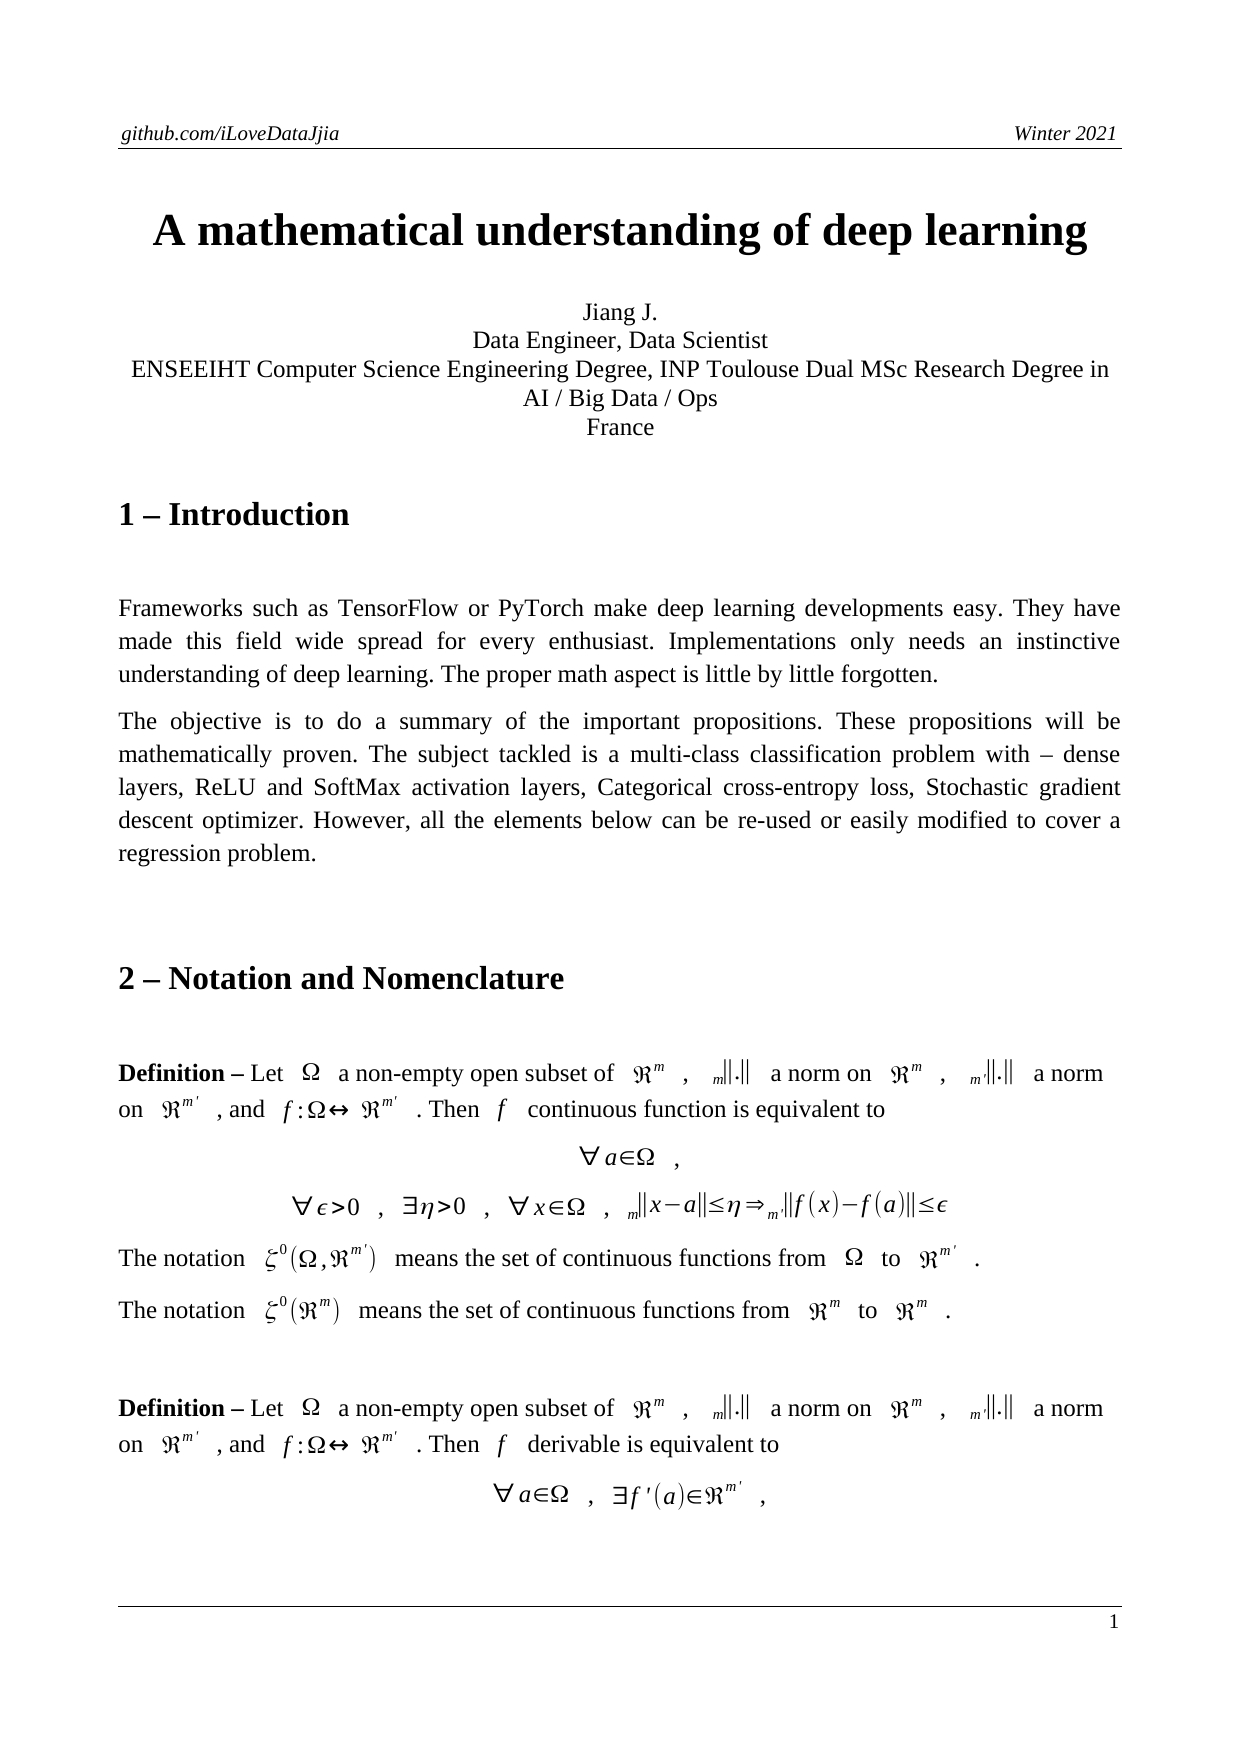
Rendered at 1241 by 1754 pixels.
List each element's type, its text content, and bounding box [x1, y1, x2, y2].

text The notationmeans the set of continuous functions fromto. [118, 1241, 1122, 1274]
text Definition – Leta non-empty open subset of, a norm on, a norm on, and. Thenderivable is equivalent to [118, 1392, 1122, 1459]
text ,, [118, 1478, 1122, 1511]
text ENSEEIHT Computer Science Engineering Degree, INP Toulouse Dual MSc Research Degree in AI / Big Data / Ops [118, 354, 1122, 412]
text Data Engineer, Data Scientist [118, 326, 1122, 354]
subtitle 1 – Introduction [118, 494, 1122, 533]
text , [118, 1143, 1122, 1171]
text Jiang J. [118, 297, 1122, 326]
subtitle 2 – Notation and Nomenclature [118, 959, 1122, 997]
text The notationmeans the set of continuous functions fromto. [118, 1293, 1122, 1326]
text France [118, 412, 1122, 441]
text ,,, [118, 1190, 1122, 1222]
text Definition – Leta non-empty open subset of, a norm on, a norm on, and. Thencontinuous function is equivalent to [118, 1057, 1122, 1124]
text The objective is to do a summary of the important propositions. These propositions will be mathematically proven. The subject tackled is a multi-class classification problem with – dense layers, ReLU and SoftMax activation layers, Categorical cross-entropy loss, Stochastic gradient descent optimizer. However, all the elements below can be re-used or easily modified to cover a regression problem. [118, 706, 1122, 867]
title A mathematical understanding of deep learning [118, 203, 1122, 256]
text Frameworks such as TensorFlow or PyTorch make deep learning developments easy. They have made this field wide spread for every enthusiast. Implementations only needs an instinctive understanding of deep learning. The proper math aspect is little by little forgotten. [118, 593, 1122, 687]
